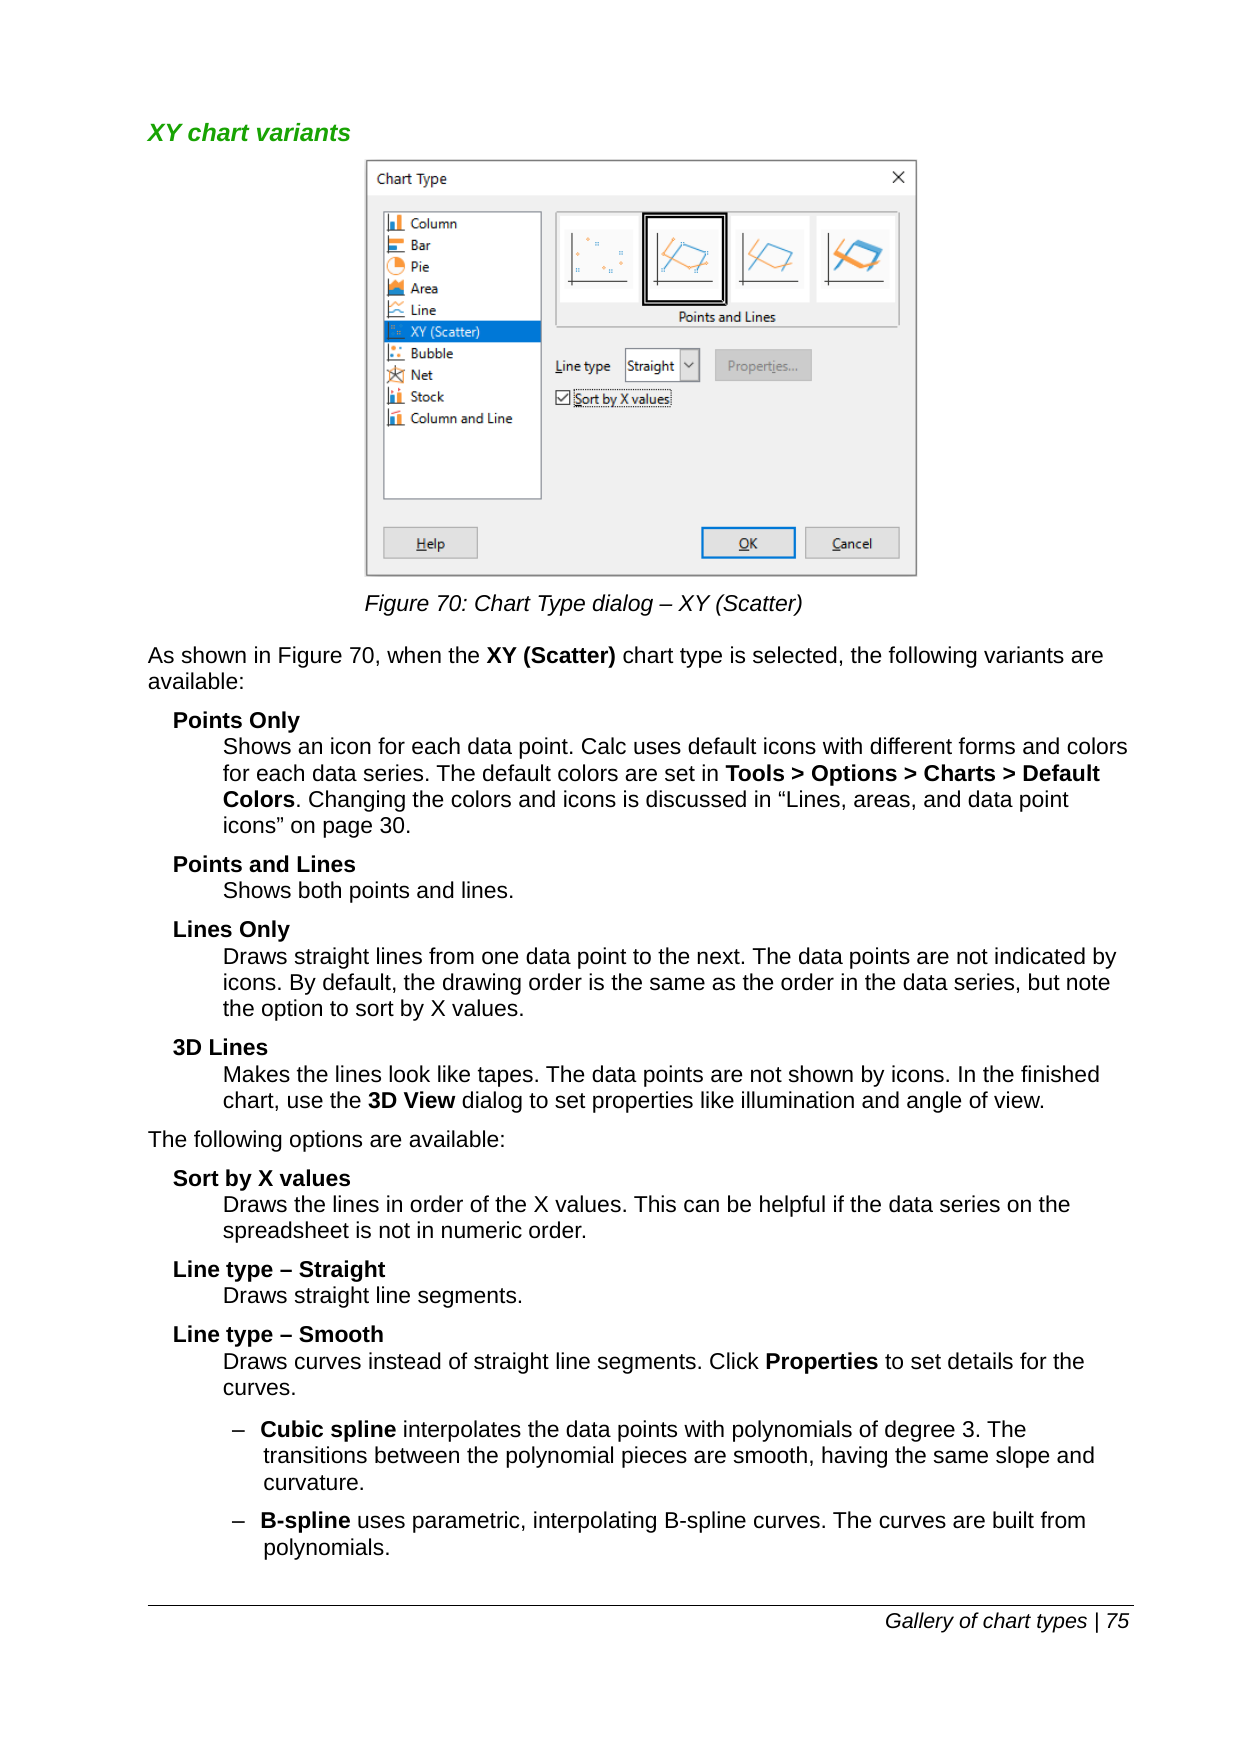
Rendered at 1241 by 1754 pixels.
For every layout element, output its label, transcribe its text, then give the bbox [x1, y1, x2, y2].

text Draws the lines in order of the X values. This can be helpful if the data series on the spreadsheet is not in numeric order. [223, 1191, 1134, 1244]
text Points and Lines [173, 851, 1134, 877]
list Cubic spline interpolates the data points with polynomials of degree 3. The transitions between the polynomial pieces are smooth, having the same slope and curvature. [229, 1413, 1134, 1495]
text Draws curves instead of straight line segments. Click Properties to set details for the curves. [223, 1348, 1134, 1400]
text Shows both points and lines. [223, 877, 1134, 904]
text Shows an icon for each data point. Calc uses default icons with different forms and colors for each data series. The default colors are set in Tools > Options > Charts > Default Colors. Changing the colors and icons is discussed in “Lines, areas, and data point icons” on page 30. [223, 733, 1134, 838]
text Points Only [173, 707, 1134, 733]
text Makes the lines look like tapes. The data points are not shown by icons. In the finished chart, use the 3D View dialog to set properties like illumination and angle of view. [223, 1061, 1134, 1113]
text Lines Only [173, 916, 1134, 943]
text Draws straight line segments. [223, 1282, 1134, 1309]
subtitle XY chart variants [148, 118, 1134, 147]
text Line type – Straight [173, 1256, 1134, 1282]
text 3D Lines [173, 1034, 1134, 1061]
text Figure 70: Chart Type dialog – XY (Scatter) [364, 589, 917, 616]
text Draws straight lines from one data point to the next. The data points are not indicated by icons. By default, the drawing order is the same as the order in the data series, but note the option to sort by X values. [223, 943, 1134, 1022]
text Line type – Smooth [173, 1321, 1134, 1348]
picture [364, 159, 918, 577]
text As shown in Figure 70, when the XY (Scatter) chart type is selected, the following variants are available: [148, 642, 1134, 694]
list B-spline uses parametric, interpolating B-spline curves. The curves are built from polynomials. [229, 1504, 1134, 1563]
text The following options are available: [148, 1126, 1134, 1152]
text Sort by X values [173, 1164, 1134, 1191]
